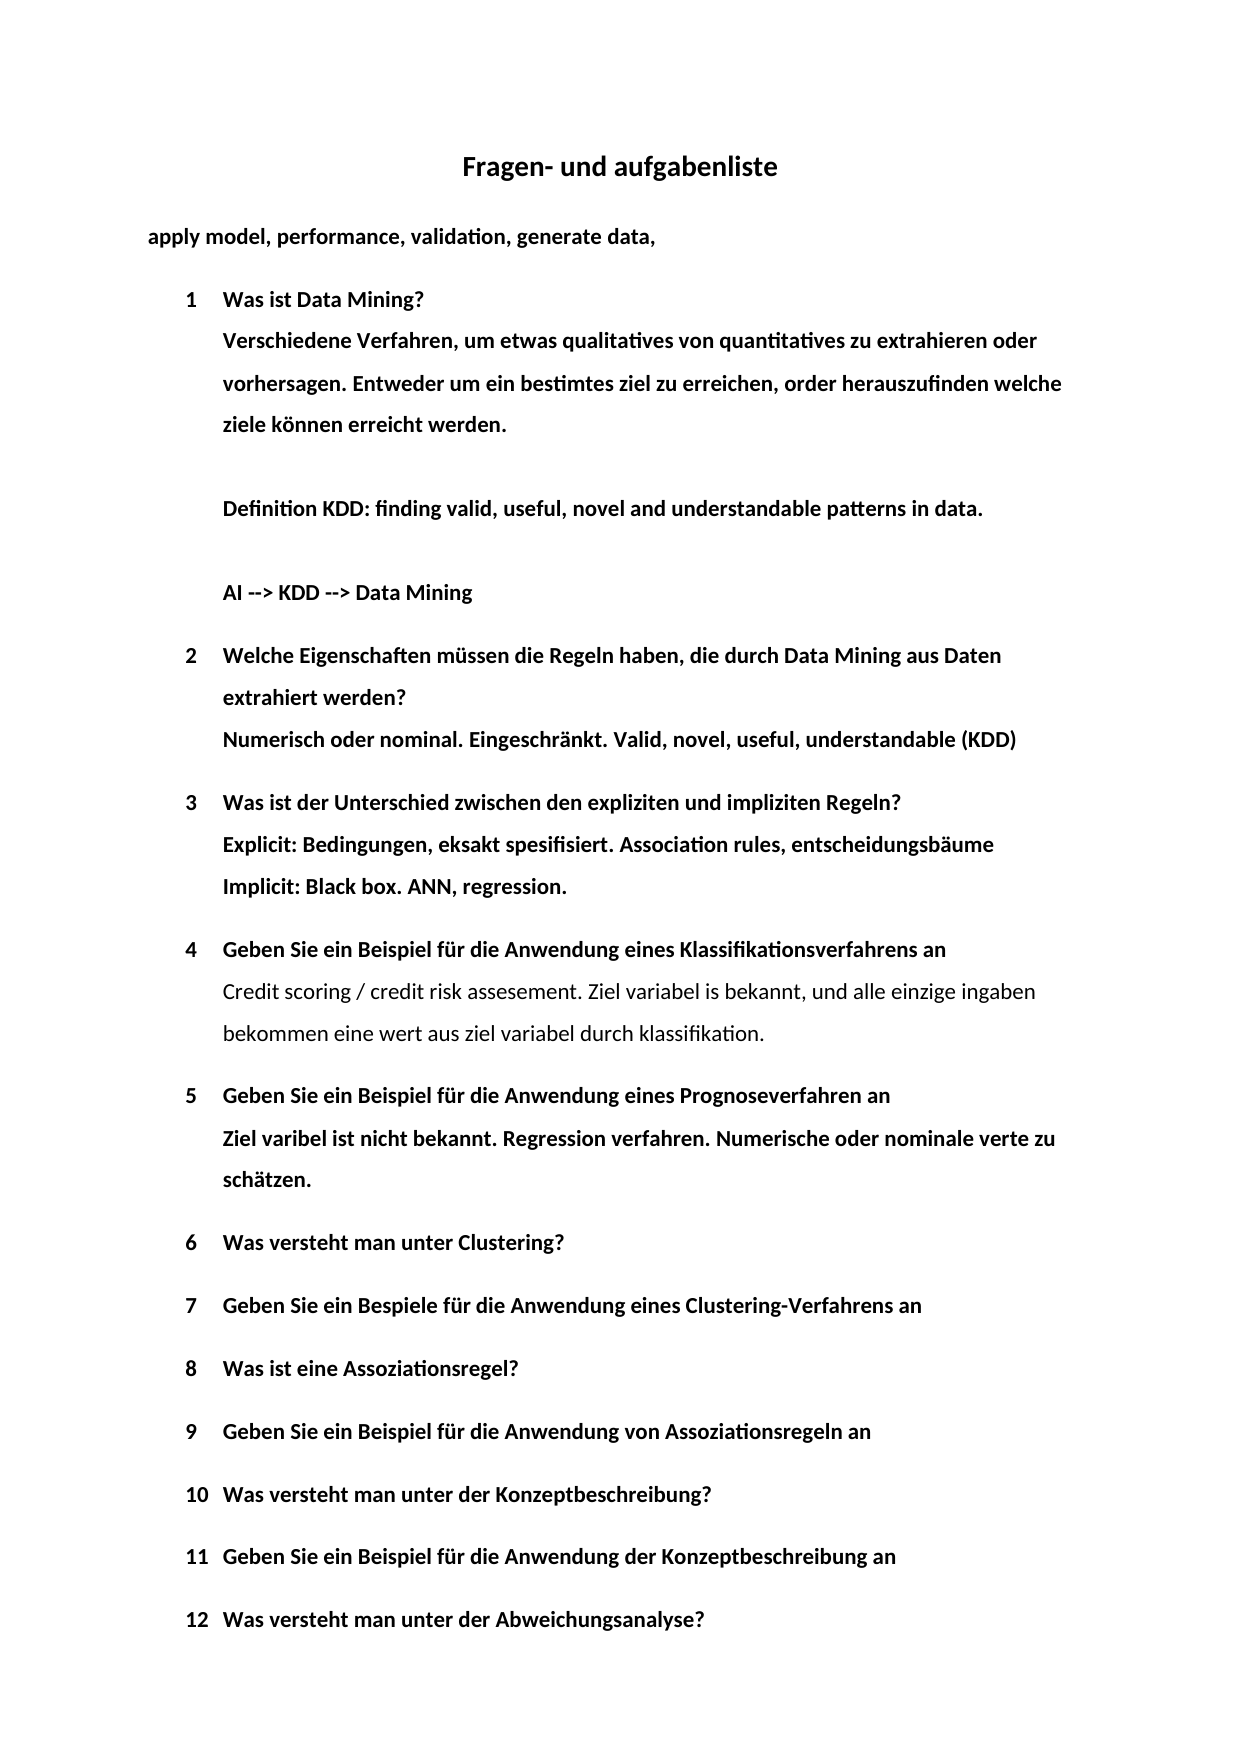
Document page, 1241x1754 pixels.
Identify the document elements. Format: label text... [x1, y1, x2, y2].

list Was versteht man unter der Abweichungsanalyse? [185, 1605, 1093, 1633]
list Was ist Data Mining? Verschiedene Verfahren, um etwas qualitatives von quantitatives zu extrahieren oder vorhersagen. Entweder um ein bestimtes ziel zu erreichen, order herauszufinden welche ziele können erreicht werden. Definition KDD: finding valid, useful, novel and understandable patterns in data. AI --> KDD --> Data Mining [185, 285, 1093, 607]
text Fragen- und aufgabenliste [148, 148, 1093, 183]
list Was ist der Unterschied zwischen den expliziten und impliziten Regeln? Explicit: Bedingungen, eksakt spesifisiert. Association rules, entscheidungsbäume Implicit: Black box. ANN, regression. [185, 788, 1093, 900]
list Was versteht man unter der Konzeptbeschreibung? [185, 1480, 1093, 1508]
text apply model, performance, validation, generate data, [148, 222, 1093, 250]
list Welche Eigenschaften müssen die Regeln haben, die durch Data Mining aus Daten extrahiert werden? Numerisch oder nominal. Eingeschränkt. Valid, novel, useful, understandable (KDD) [185, 641, 1093, 753]
list Geben Sie ein Beispiel für die Anwendung der Konzeptbeschreibung an [185, 1542, 1093, 1571]
list Geben Sie ein Beispiel für die Anwendung von Assoziationsregeln an [185, 1417, 1093, 1445]
list Geben Sie ein Beispiel für die Anwendung eines Klassifikationsverfahrens an Credit scoring / credit risk assesement. Ziel variabel is bekannt, und alle einzige ingaben bekommen eine wert aus ziel variabel durch klassifikation. [185, 935, 1093, 1047]
list Was versteht man unter Clustering? [185, 1228, 1093, 1256]
list Geben Sie ein Bespiele für die Anwendung eines Clustering-Verfahrens an [185, 1291, 1093, 1319]
list Geben Sie ein Beispiel für die Anwendung eines Prognoseverfahren an Ziel varibel ist nicht bekannt. Regression verfahren. Numerische oder nominale verte zu schätzen. [185, 1082, 1093, 1194]
list Was ist eine Assoziationsregel? [185, 1354, 1093, 1382]
